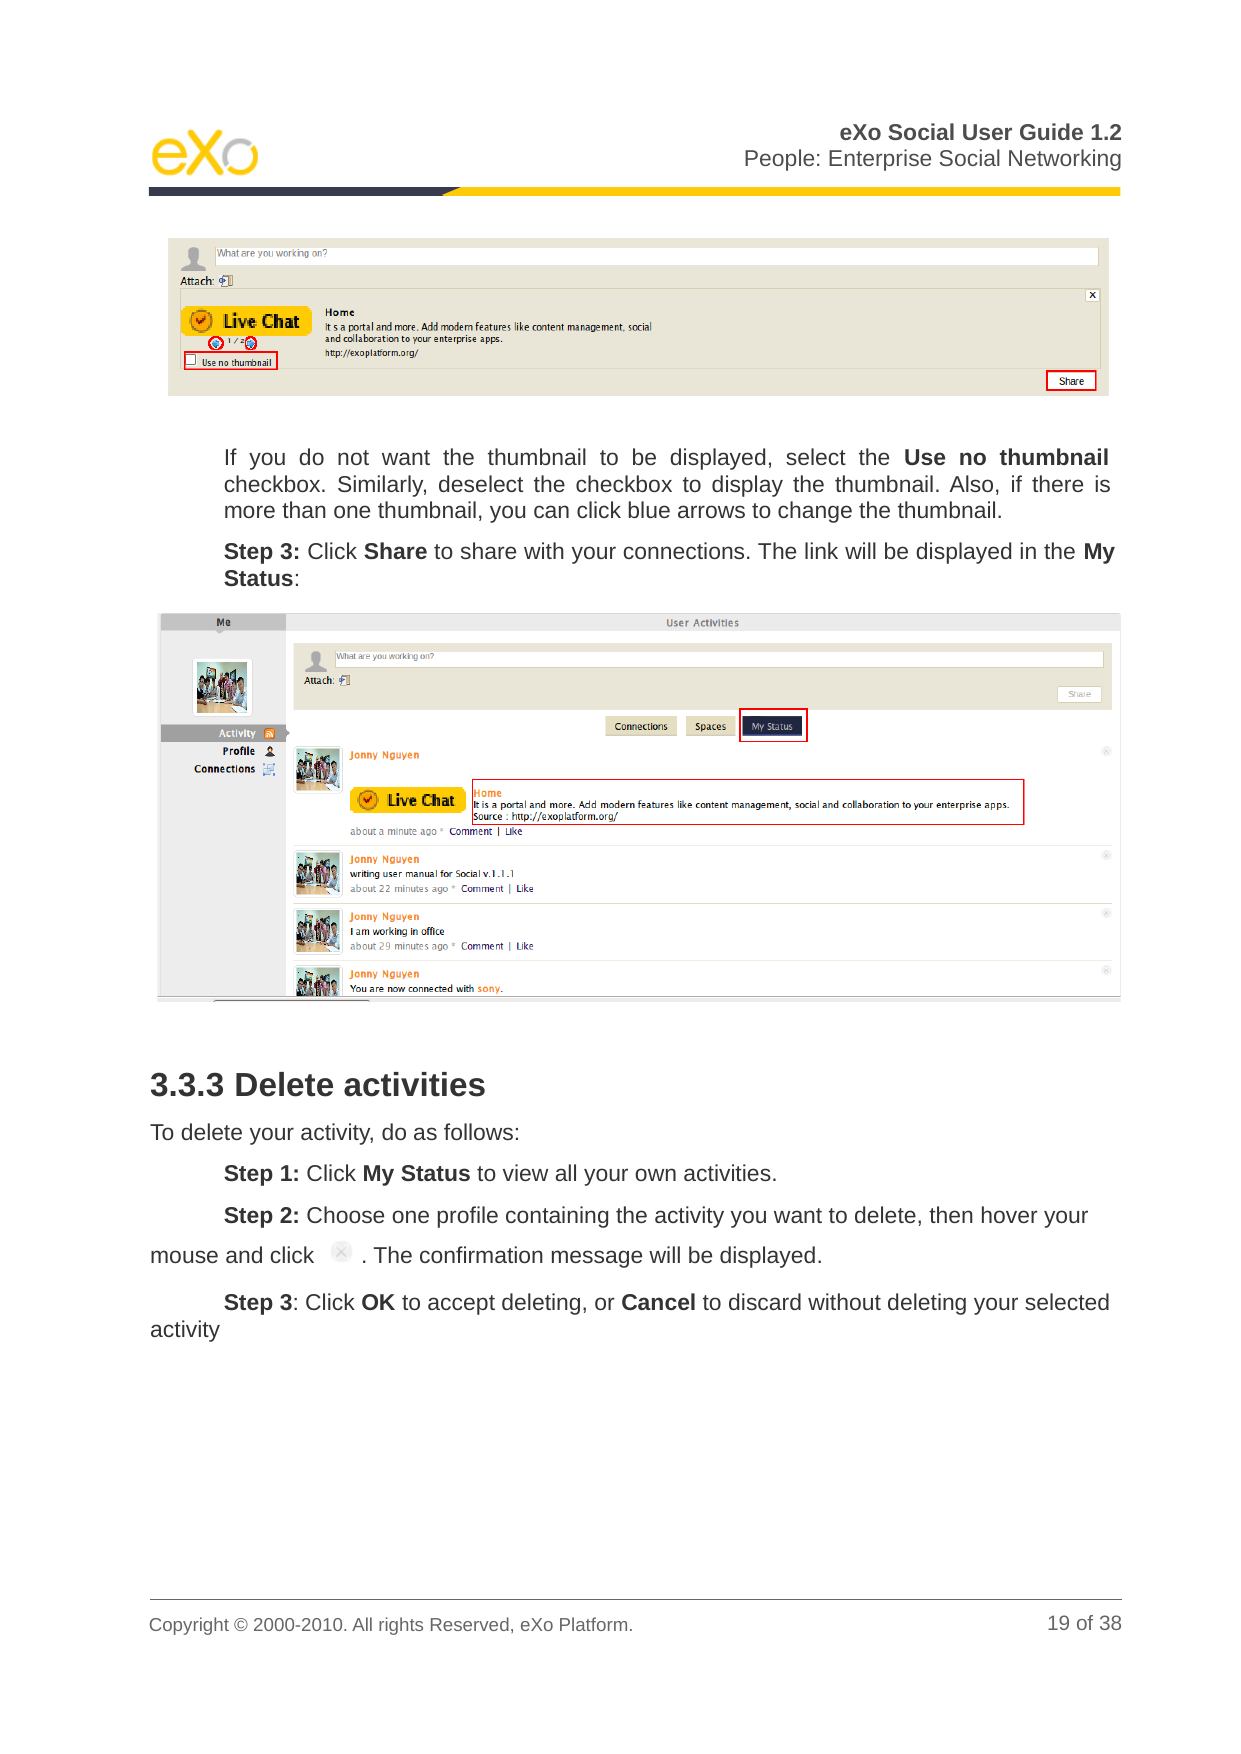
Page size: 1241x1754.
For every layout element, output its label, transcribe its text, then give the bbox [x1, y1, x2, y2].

text Step 3: Click Share to share with your connections. The link will be displayed in the My Status: [150, 538, 1122, 591]
text If you do not want the thumbnail to be displayed, select the Use no thumbnail checkbox. Similarly, deselect the checkbox to display the thumbnail. Also, if there is more than one thumbnail, you can click blue arrows to change the thumbnail. [150, 444, 1122, 523]
picture [165, 238, 1110, 396]
picture [328, 1235, 354, 1267]
picture [152, 129, 259, 176]
text Step 1: Click My Status to view all your own activities. [150, 1160, 1122, 1187]
text Step 3: Click OK to accept deleting, or Cancel to discard without deleting your selected activity [150, 1289, 1122, 1342]
picture [157, 613, 1121, 1002]
subtitle Delete activities [150, 1066, 1122, 1104]
picture [148, 187, 1121, 196]
text Step 2: Choose one profile containing the activity you want to delete, then hover your mouse and click . The confirmation message will be displayed. [150, 1202, 1122, 1274]
text To delete your activity, do as follows: [150, 1119, 1122, 1145]
